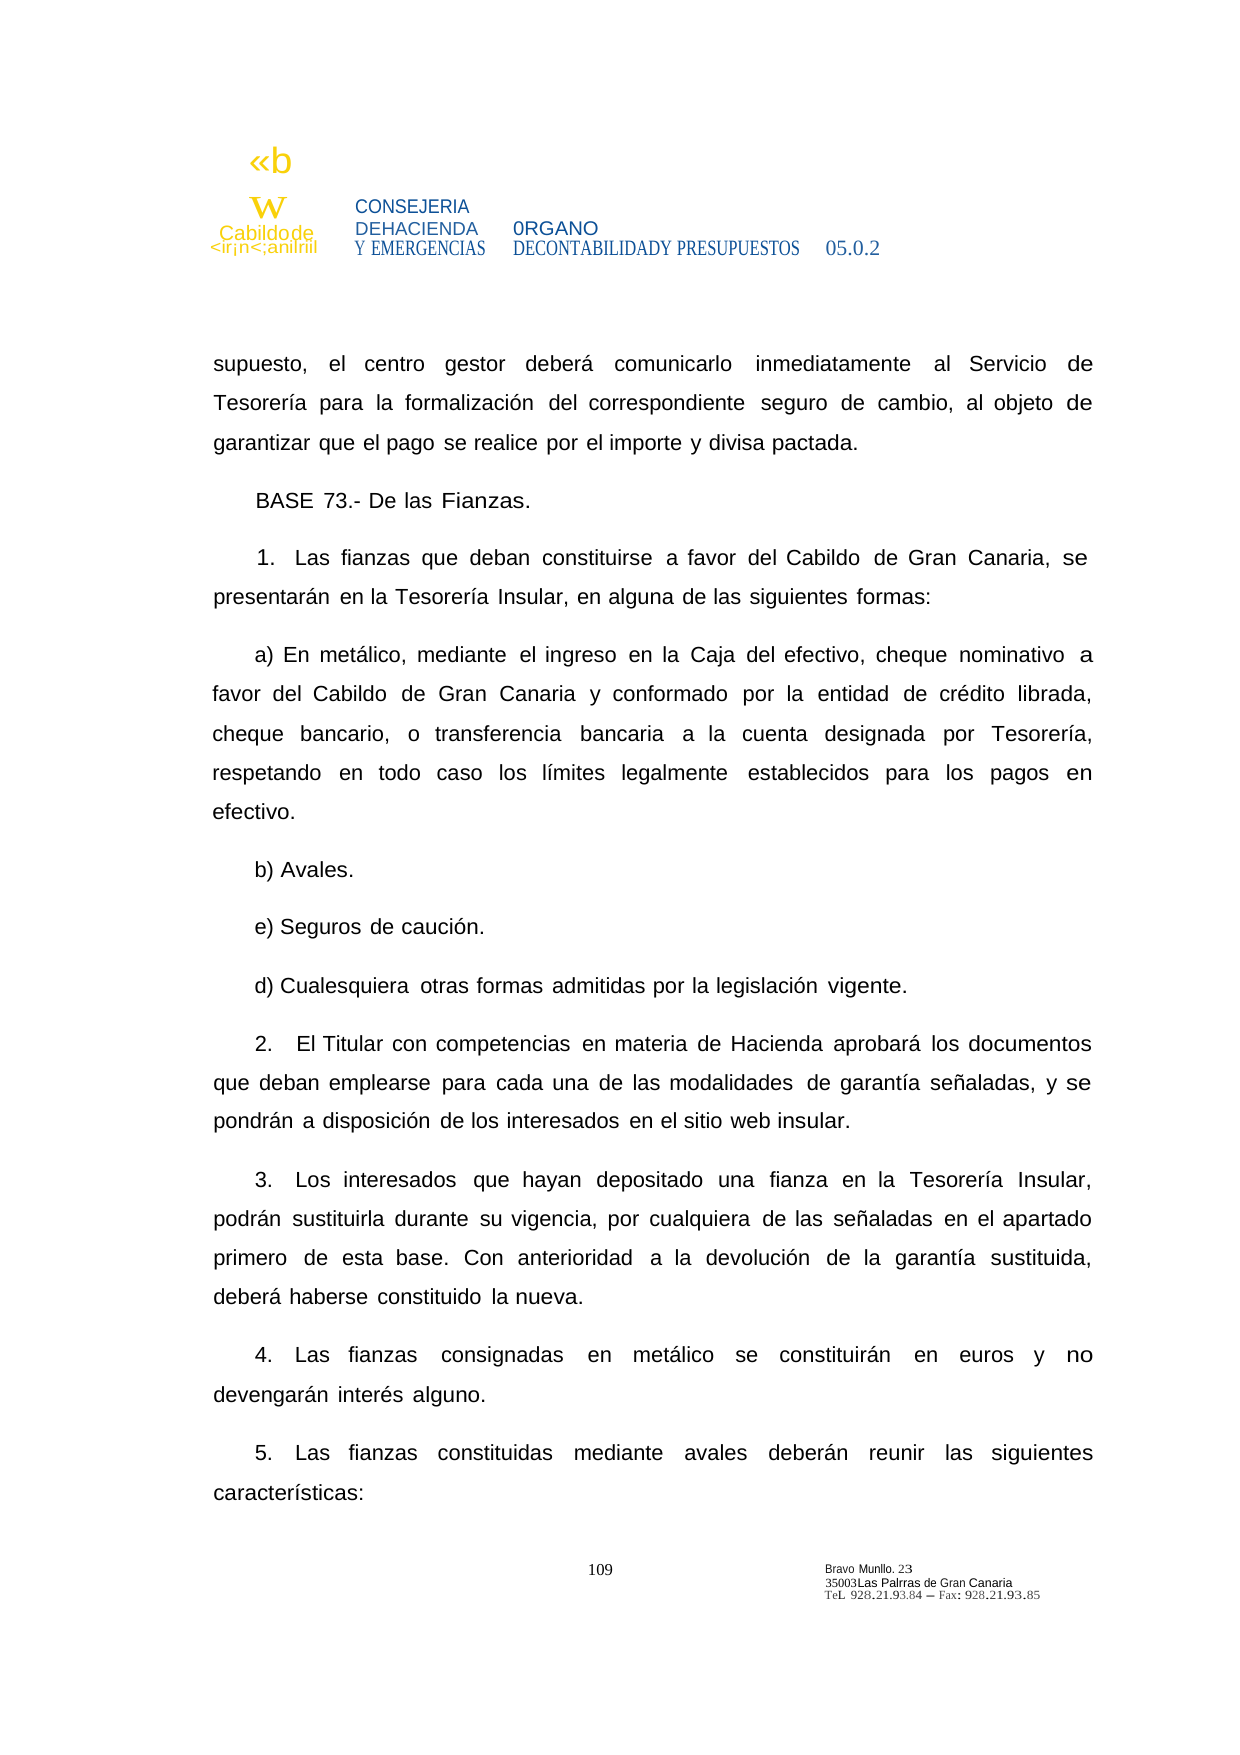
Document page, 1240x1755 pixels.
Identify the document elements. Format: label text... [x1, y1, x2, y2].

text e) Seguros de caución. [254, 914, 1240, 939]
text b) Avales. [254, 857, 1240, 882]
text 3. Los interesados que hayan depositado una fianza en la Tesorería Insular, podrán sustituirla durante su vigencia, por cualquiera de las señaladas en el apartado primero de esta base. Con anterioridad a la devolución de la garantía sustituida, deberá haberse constituido la nueva. [213, 1167, 1093, 1309]
text supuesto, el centro gestor deberá comunicarlo inmediatamente al Servicio de Tesorería para la formalización del correspondiente seguro de cambio, al objeto de garantizar que el pago se realice por el importe y divisa pactada. [213, 351, 1093, 454]
text 35003Las Palrras de Gran Canaria [825, 1578, 1240, 1589]
text BASE 73.- De las Fianzas. [255, 488, 1240, 513]
text 109 Bravo Munllo. 23 [588, 1561, 1240, 1578]
text d) Cualesquiera otras formas admitidas por la legislación vigente. [254, 972, 1240, 998]
text 4. Las fianzas consignadas en metálico se constituirán en euros y no devengarán interés alguno. [213, 1342, 1094, 1407]
text TeL 928.21.93.84 - Fax: 928.21.93.85 [824, 1589, 1240, 1602]
text 1. Las fianzas que deban constituirse a favor del Cabildo de Gran Canaria, se presentarán en la Tesorería Insular, en alguna de las siguientes formas: [213, 544, 1089, 609]
text 2. El Titular con competencias en materia de Hacienda aprobará los documentos que deban emplearse para cada una de las modalidades de garantía señaladas, y se pondrán a disposición de los interesados en el sitio web insular. [213, 1031, 1092, 1133]
text a) En metálico, mediante el ingreso en la Caja del efectivo, cheque nominativo a favor del Cabildo de Gran Canaria y conformado por la entidad de crédito librada, cheque bancario, o transferencia bancaria a la cuenta designada por Tesorería, respetando en todo caso los límites legalmente establecidos para los pagos en efectivo. [212, 642, 1093, 824]
text 5. Las fianzas constituidas mediante avales deberán reunir las siguientes características: [213, 1426, 1093, 1505]
